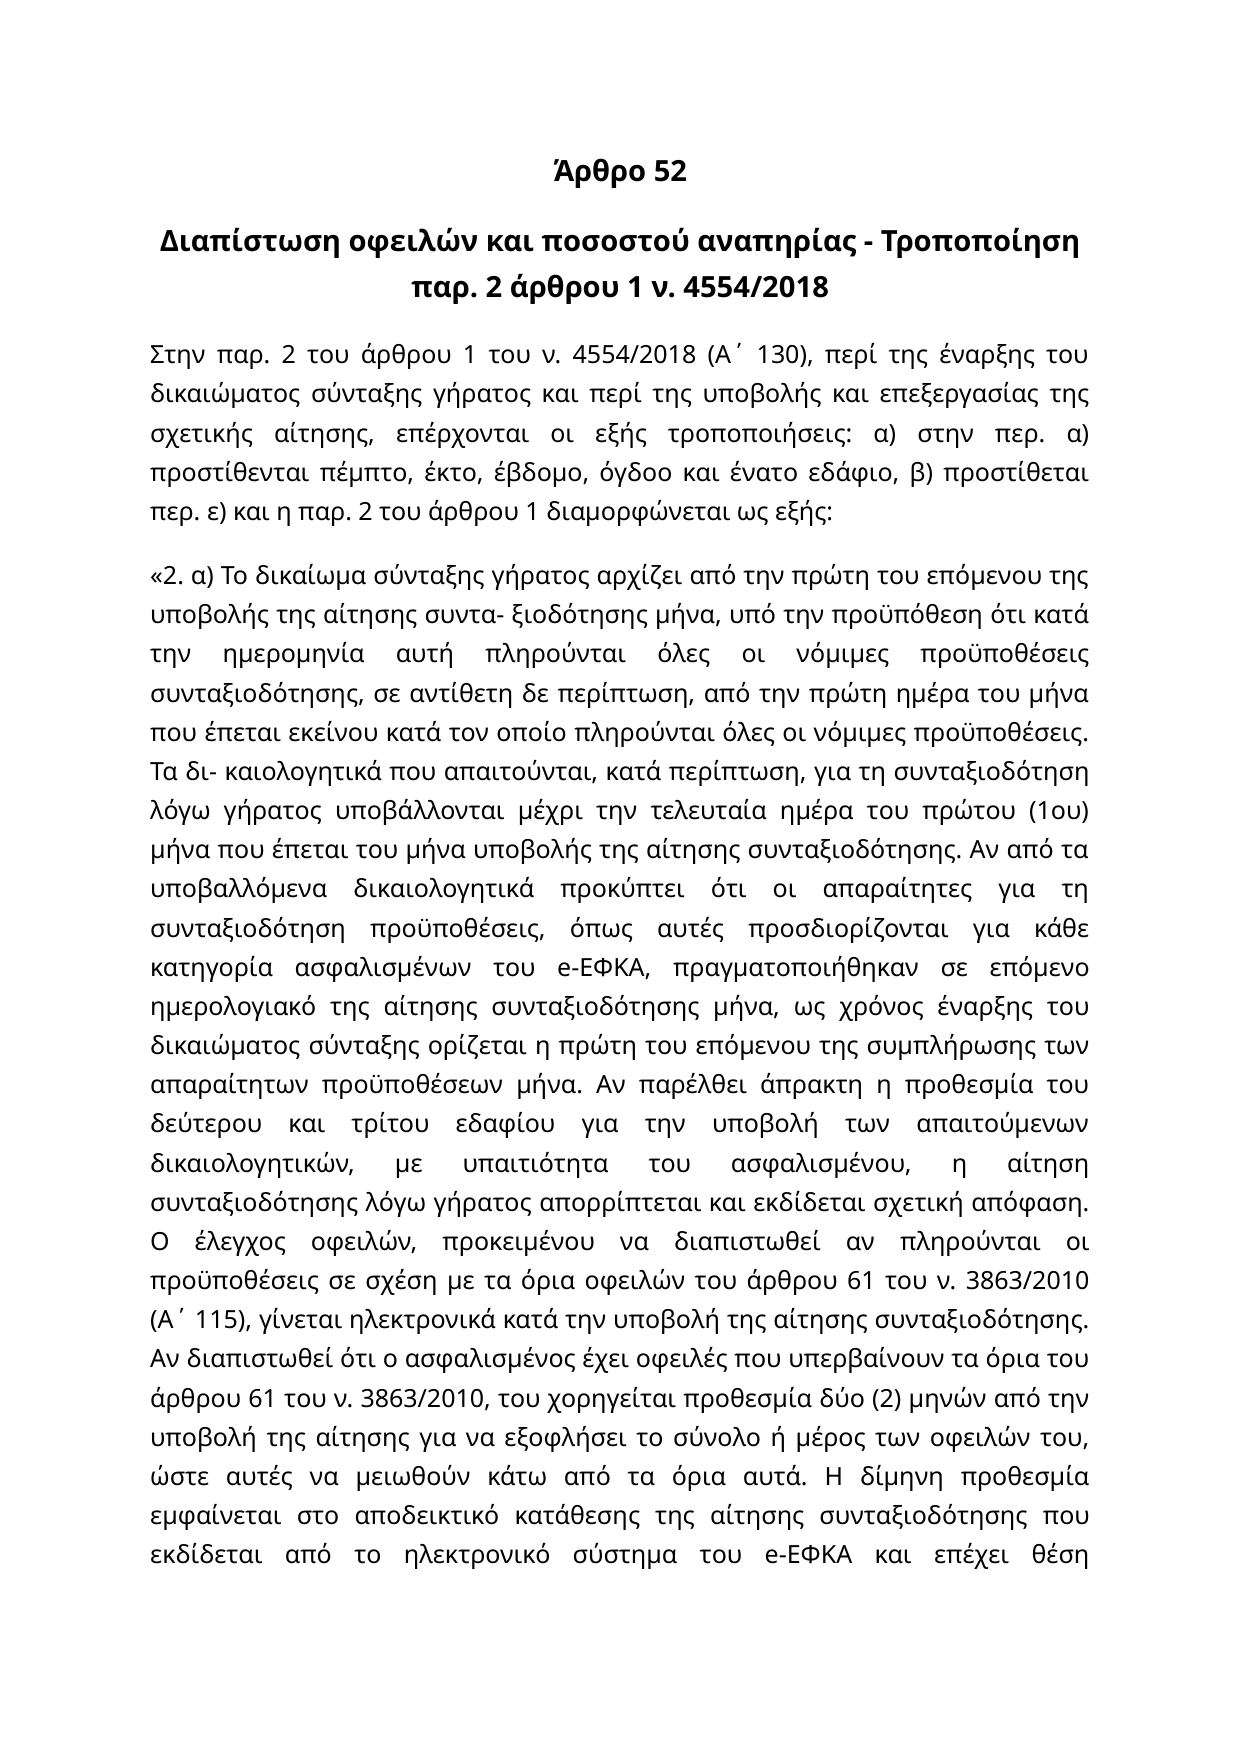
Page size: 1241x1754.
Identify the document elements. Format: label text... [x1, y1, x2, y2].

text «2. α) Το δικαίωμα σύνταξης γήρατος αρχίζει από την πρώτη του επόμενου της υποβολής της αίτησης συντα- ξιοδότησης μήνα, υπό την προϋπόθεση ότι κατά την ημερομηνία αυτή πληρούνται όλες οι νόμιμες προϋποθέσεις συνταξιοδότησης, σε αντίθετη δε περίπτωση, από την πρώτη ημέρα του μήνα που έπεται εκείνου κατά τον οποίο πληρούνται όλες οι νόμιμες προϋποθέσεις. Τα δι- καιολογητικά που απαιτούνται, κατά περίπτωση, για τη συνταξιοδότηση λόγω γήρατος υποβάλλονται μέχρι την τελευταία ημέρα του πρώτου (1ου) μήνα που έπεται του μήνα υποβολής της αίτησης συνταξιοδότησης. Αν από τα υποβαλλόμενα δικαιολογητικά προκύπτει ότι οι απαραίτητες για τη συνταξιοδότηση προϋποθέσεις, όπως αυτές προσδιορίζονται για κάθε κατηγορία ασφαλισμένων του e-ΕΦΚΑ, πραγματοποιήθηκαν σε επόμενο ημερολογιακό της αίτησης συνταξιοδότησης μήνα, ως χρόνος έναρξης του δικαιώματος σύνταξης ορίζεται η πρώτη του επόμενου της συμπλήρωσης των απαραίτητων προϋποθέσεων μήνα. Αν παρέλθει άπρακτη η προθεσμία του δεύτερου και τρίτου εδαφίου για την υποβολή των απαιτούμενων δικαιολογητικών, με υπαιτιότητα του ασφαλισμένου, η αίτηση συνταξιοδότησης λόγω γήρατος απορρίπτεται και εκδίδεται σχετική απόφαση. Ο έλεγχος οφειλών, προκειμένου να διαπιστωθεί αν πληρούνται οι προϋποθέσεις σε σχέση με τα όρια οφειλών του άρθρου 61 του ν. 3863/2010 (Α΄ 115), γίνεται ηλεκτρονικά κατά την υποβολή της αίτησης συνταξιοδότησης. Αν διαπιστωθεί ότι ο ασφαλισμένος έχει οφειλές που υπερβαίνουν τα όρια του άρθρου 61 του ν. 3863/2010, του χορηγείται προθεσμία δύο (2) μηνών από την υποβολή της αίτησης για να εξοφλήσει το σύνολο ή μέρος των οφειλών του, ώστε αυτές να μειωθούν κάτω από τα όρια αυτά. Η δίμηνη προθεσμία εμφαίνεται στο αποδεικτικό κατάθεσης της αίτησης συνταξιοδότησης που εκδίδεται από το ηλεκτρονικό σύστημα του e-ΕΦΚΑ και επέχει θέση [150, 558, 1090, 1571]
text Στην παρ. 2 του άρθρου 1 του ν. 4554/2018 (Α΄ 130), περί της έναρξης του δικαιώματος σύνταξης γήρατος και περί της υποβολής και επεξεργασίας της σχετικής αίτησης, επέρχονται οι εξής τροποποιήσεις: α) στην περ. α) προστίθενται πέμπτο, έκτο, έβδομο, όγδοο και ένατο εδάφιο, β) προστίθεται περ. ε) και η παρ. 2 του άρθρου 1 διαμορφώνεται ως εξής: [150, 337, 1090, 528]
subtitle Άρθρο 52 [150, 150, 1090, 190]
subtitle Διαπίστωση οφειλών και ποσοστού αναπηρίας - Τροποποίηση παρ. 2 άρθρου 1 ν. 4554/2018 [150, 221, 1090, 306]
